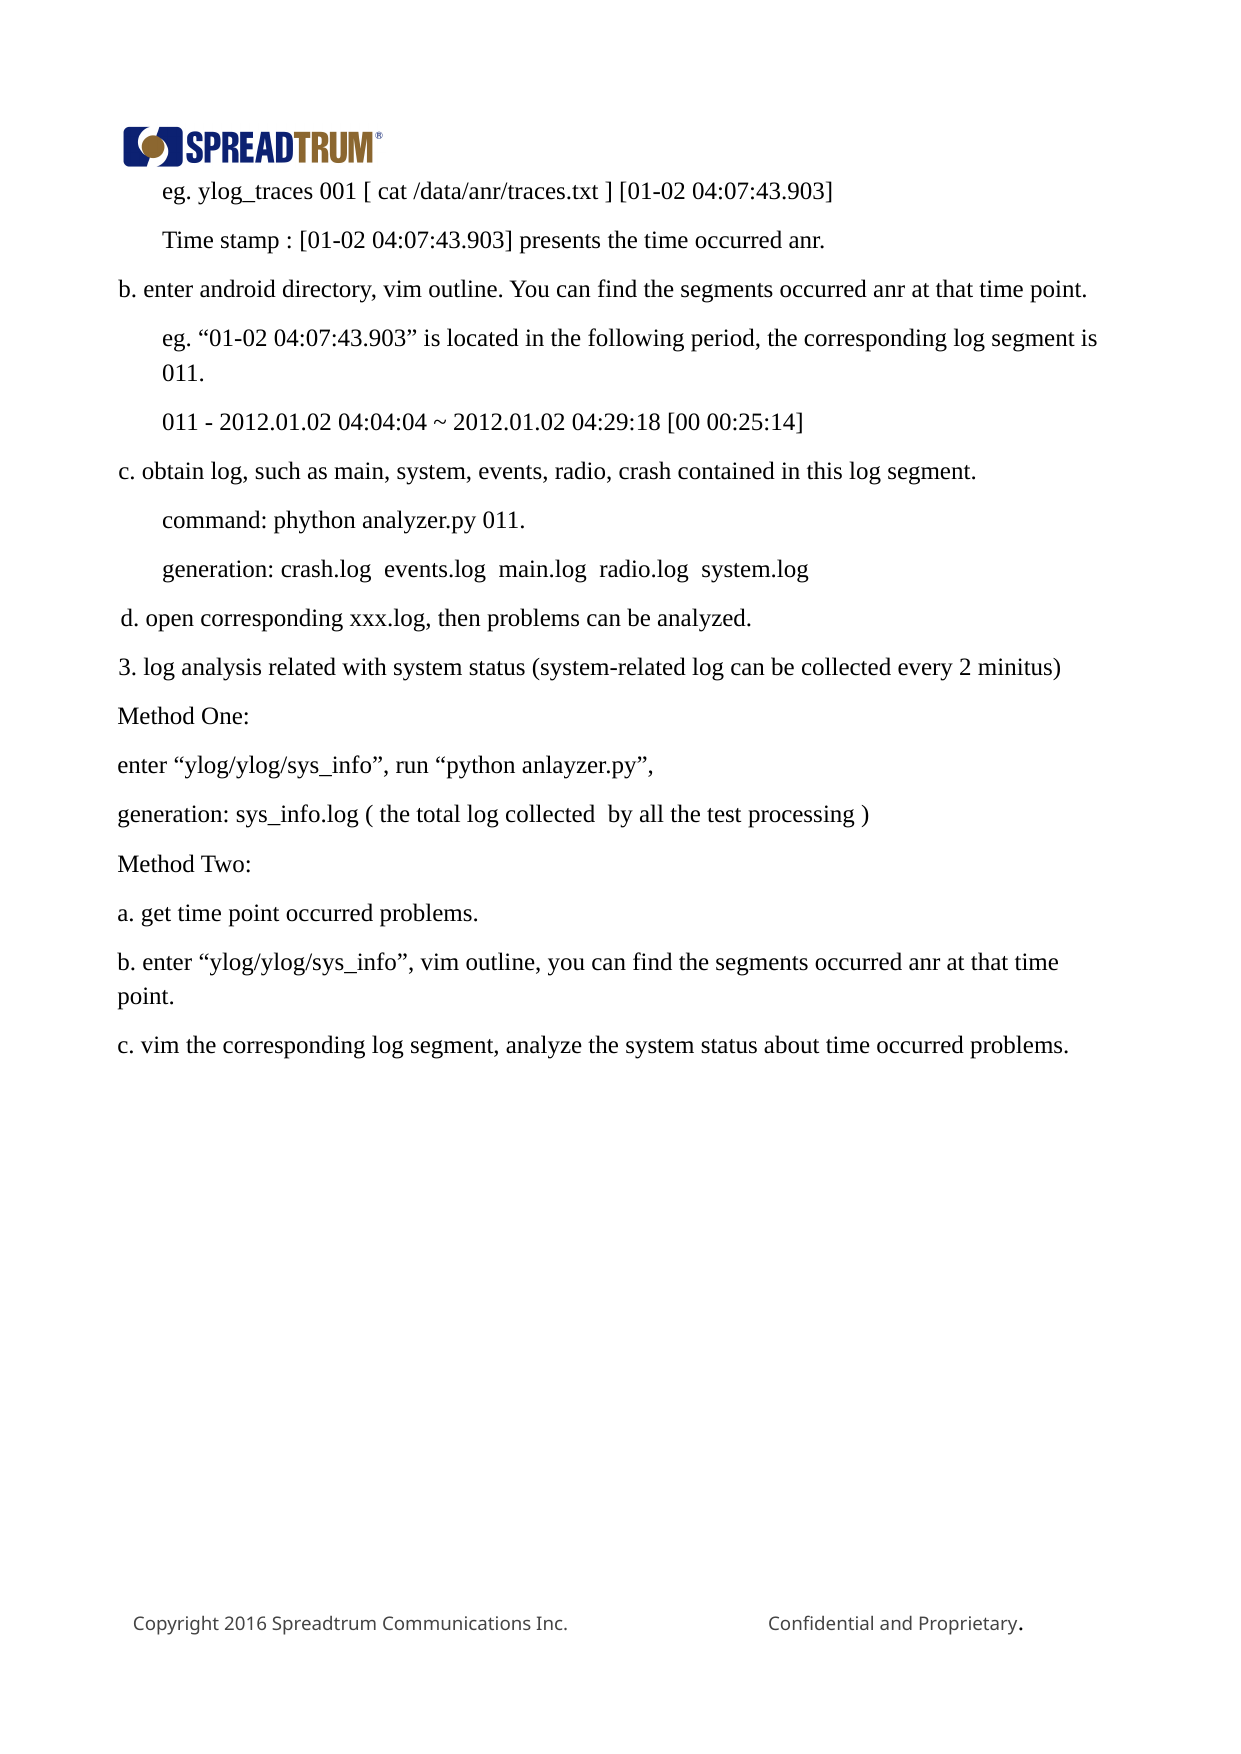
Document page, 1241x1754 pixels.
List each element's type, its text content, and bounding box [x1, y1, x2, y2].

picture [120, 123, 386, 168]
text command: phython analyzer.py 011. [118, 505, 1122, 534]
text b. enter android directory, vim outline. You can find the segments occurred anr at that time point. [118, 274, 1122, 303]
list generation: sys_info.log ( the total log collected by all the test processing ) [80, 799, 1122, 828]
list c. vim the corresponding log segment, analyze the system status about time occurred problems. [80, 1030, 1122, 1059]
list Method One: [80, 701, 1122, 730]
text c. obtain log, such as main, system, events, radio, crash contained in this log segment. [118, 456, 1122, 485]
text Time stamp : [01-02 04:07:43.903] presents the time occurred anr. [118, 225, 1122, 254]
list a. get time point occurred problems. [80, 898, 1122, 926]
list 3. log analysis related with system status (system-related log can be collected every 2 minitus) [81, 652, 1122, 681]
list d. open corresponding xxx.log, then problems can be analyzed. [83, 603, 1122, 632]
text 011 - 2012.01.02 04:04:04 ~ 2012.01.02 04:29:18 [00 00:25:14] [118, 407, 1122, 436]
list enter “ylog/ylog/sys_info”, run “python anlayzer.py”, [80, 751, 1122, 779]
list Method Two: [80, 849, 1122, 877]
text eg. “01-02 04:07:43.903” is located in the following period, the corresponding log segment is 011. [118, 323, 1122, 387]
text generation: crash.log events.log main.log radio.log system.log [118, 554, 1122, 583]
list b. enter “ylog/ylog/sys_info”, vim outline, you can find the segments occurred anr at that time point. [80, 947, 1122, 1010]
text eg. ylog_traces 001 [ cat /data/anr/traces.txt ] [01-02 04:07:43.903] [118, 176, 1122, 205]
